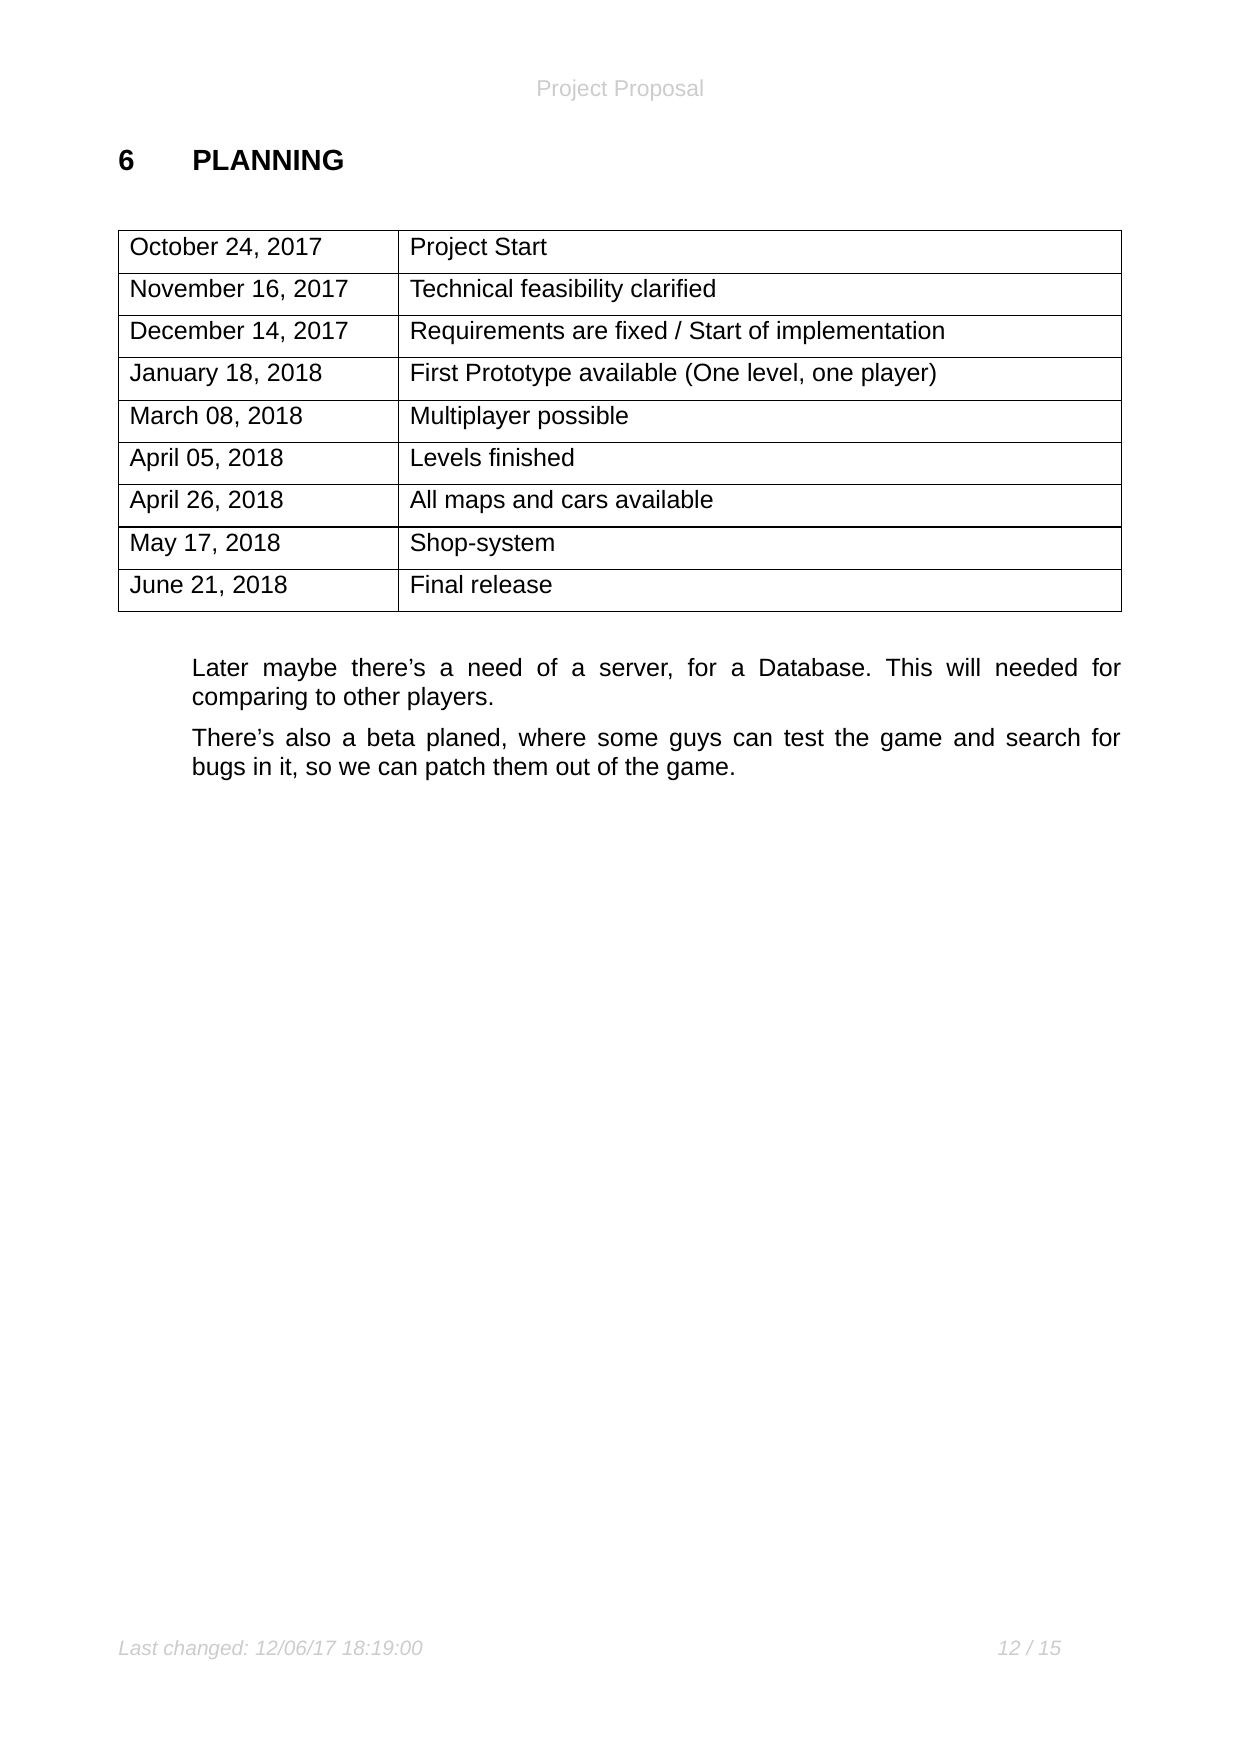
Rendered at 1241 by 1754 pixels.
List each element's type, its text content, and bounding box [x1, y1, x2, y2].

table_cell December 14, 2017 [119, 316, 398, 357]
table_cell Technical feasibility clarified [399, 274, 1121, 315]
text Later maybe there’s a need of a server, for a Database. This will needed for comparing to other players. [192, 653, 1122, 711]
table_cell Shop-system [399, 528, 1121, 569]
table_cell First Prototype available (One level, one player) [399, 358, 1121, 399]
table_header Project Start [399, 231, 1121, 273]
table_cell January 18, 2018 [119, 358, 398, 399]
table_cell June 21, 2018 [119, 570, 398, 611]
table_header October 24, 2017 [119, 231, 398, 273]
text There’s also a beta planed, where some guys can test the game and search for bugs in it, so we can patch them out of the game. [192, 723, 1122, 781]
table_cell Final release [399, 570, 1121, 611]
table_cell Levels finished [399, 443, 1121, 484]
table_cell May 17, 2018 [119, 528, 398, 569]
table_cell April 05, 2018 [119, 443, 398, 484]
table_cell April 26, 2018 [119, 485, 398, 526]
table_cell All maps and cars available [399, 485, 1121, 526]
table_cell Multiplayer possible [399, 401, 1121, 442]
table_cell Requirements are fixed / Start of implementation [399, 316, 1121, 357]
subtitle Planning [118, 143, 1122, 177]
table_cell November 16, 2017 [119, 274, 398, 315]
table_cell March 08, 2018 [119, 401, 398, 442]
